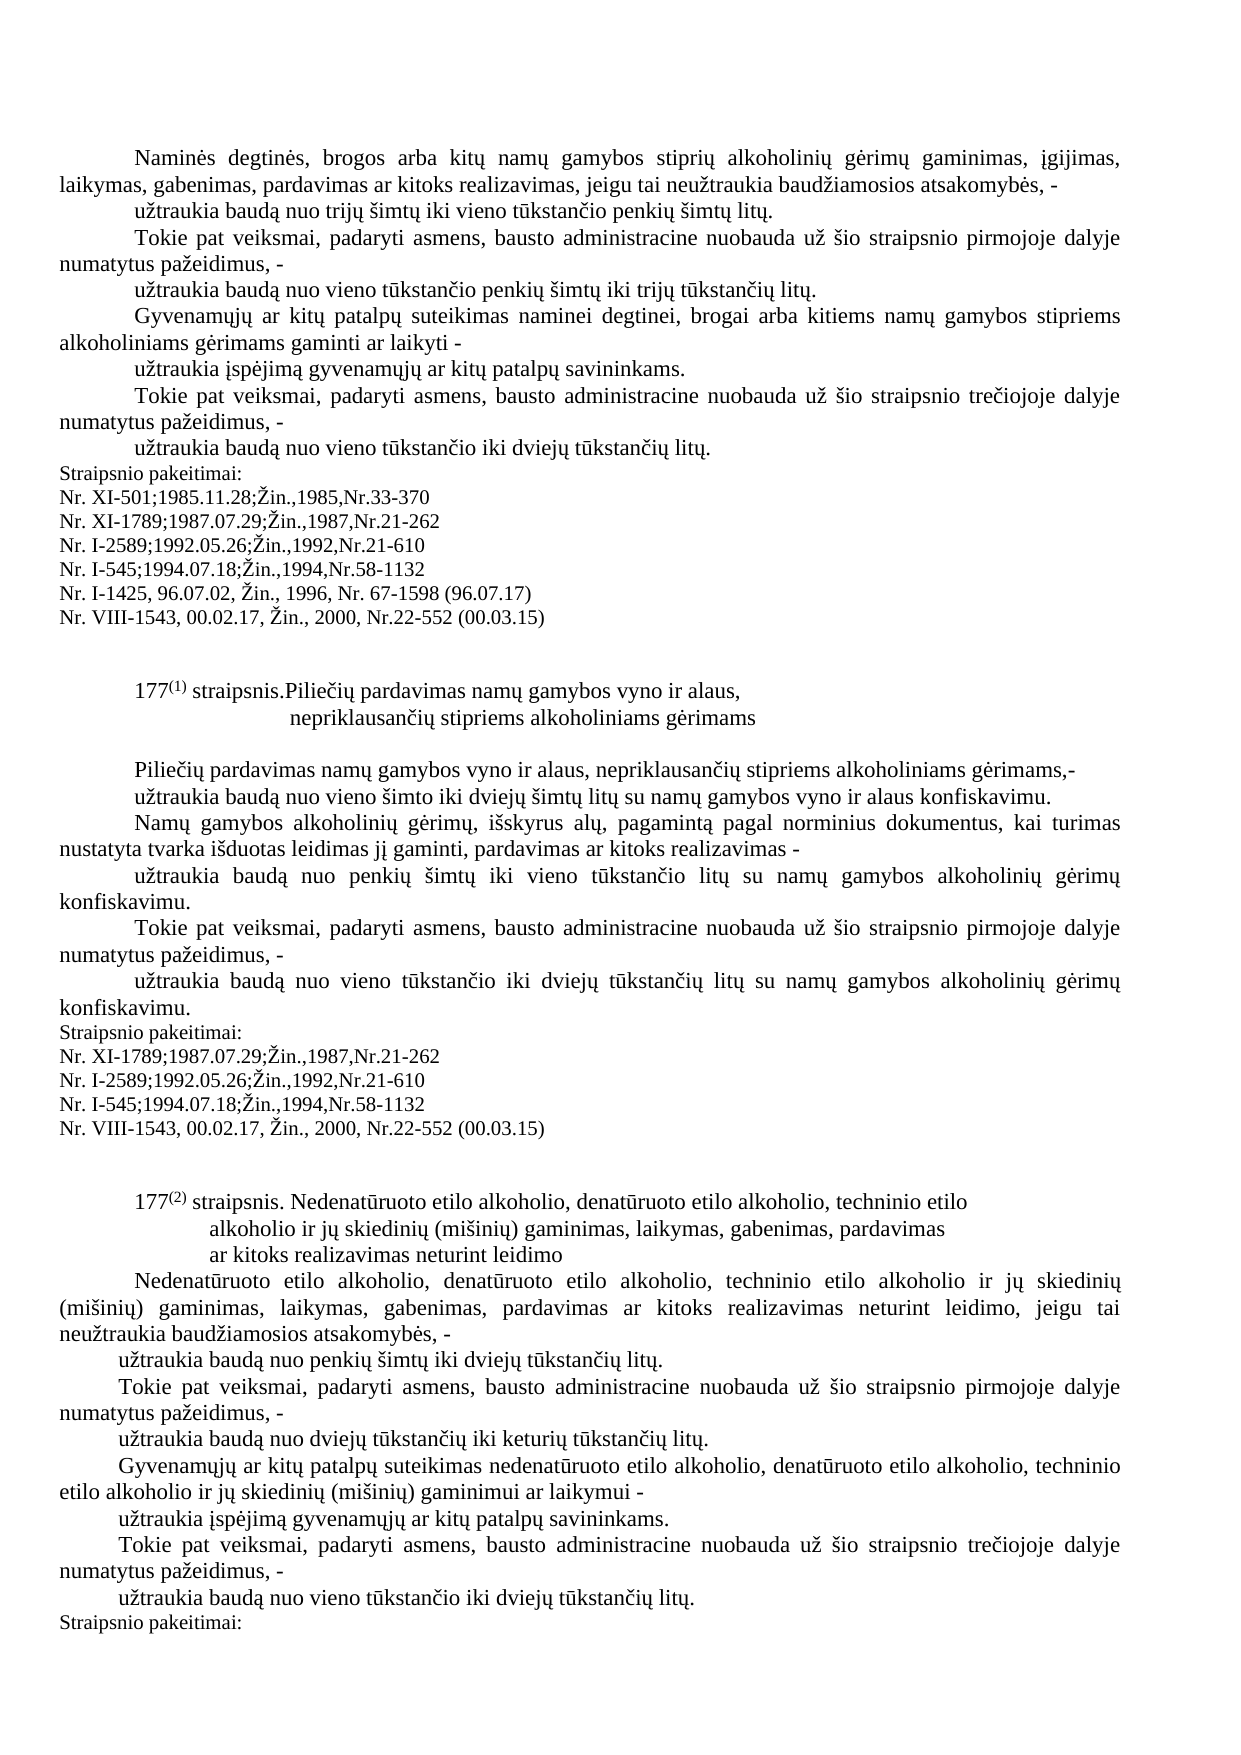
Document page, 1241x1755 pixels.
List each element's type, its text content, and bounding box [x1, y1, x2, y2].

text Namų gamybos alkoholinių gėrimų, išskyrus alų, pagamintą pagal norminius dokumentus, kai turimas nustatyta tvarka išduotas leidimas jį gaminti, pardavimas ar kitoks realizavimas - [59, 809, 1122, 862]
text Nr. I-545;1994.07.18;Žin.,1994,Nr.58-1132 [59, 557, 1122, 581]
text Straipsnio pakeitimai: [59, 461, 1122, 485]
text Tokie pat veiksmai, padaryti asmens, bausto administracine nuobauda už šio straipsnio pirmojoje dalyje numatytus pažeidimus, - [59, 223, 1122, 276]
text Nedenatūruoto etilo alkoholio, denatūruoto etilo alkoholio, techninio etilo alkoholio ir jų skiedinių (mišinių) gaminimas, laikymas, gabenimas, pardavimas ar kitoks realizavimas neturint leidimo, jeigu tai neužtraukia baudžiamosios atsakomybės, - [59, 1267, 1122, 1346]
text Nr. VIII-1543, 00.02.17, Žin., 2000, Nr.22-552 (00.03.15) [59, 605, 1122, 629]
text užtraukia įspėjimą gyvenamųjų ar kitų patalpų savininkams. [59, 355, 1122, 382]
text Nr. XI-501;1985.11.28;Žin.,1985,Nr.33-370 [59, 485, 1122, 509]
text užtraukia baudą nuo vieno tūkstančio penkių šimtų iki trijų tūkstančių litų. [59, 276, 1122, 303]
text Gyvenamųjų ar kitų patalpų suteikimas naminei degtinei, brogai arba kitiems namų gamybos stipriems alkoholiniams gėrimams gaminti ar laikyti - [59, 303, 1122, 355]
text Nr. I-545;1994.07.18;Žin.,1994,Nr.58-1132 [59, 1092, 1122, 1116]
text ar kitoks realizavimas neturint leidimo [59, 1241, 1122, 1267]
text Tokie pat veiksmai, padaryti asmens, bausto administracine nuobauda už šio straipsnio pirmojoje dalyje numatytus pažeidimus, - [59, 914, 1122, 967]
text Piliečių pardavimas namų gamybos vyno ir alaus, nepriklausančių stipriems alkoholiniams gėrimams,- [59, 756, 1122, 783]
text Nr. VIII-1543, 00.02.17, Žin., 2000, Nr.22-552 (00.03.15) [59, 1116, 1122, 1140]
text Straipsnio pakeitimai: [59, 1610, 1122, 1634]
text Nr. I-1425, 96.07.02, Žin., 1996, Nr. 67-1598 (96.07.17) [59, 581, 1122, 605]
text užtraukia įspėjimą gyvenamųjų ar kitų patalpų savininkams. [59, 1504, 1122, 1531]
text 177(2) straipsnis. Nedenatūruoto etilo alkoholio, denatūruoto etilo alkoholio, techninio etilo [59, 1188, 1122, 1215]
text užtraukia baudą nuo penkių šimtų iki vieno tūkstančio litų su namų gamybos alkoholinių gėrimų konfiskavimu. [59, 862, 1122, 914]
text užtraukia baudą nuo penkių šimtų iki dviejų tūkstančių litų. [59, 1346, 1122, 1373]
text Gyvenamųjų ar kitų patalpų suteikimas nedenatūruoto etilo alkoholio, denatūruoto etilo alkoholio, techninio etilo alkoholio ir jų skiedinių (mišinių) gaminimui ar laikymui - [59, 1452, 1122, 1504]
text Tokie pat veiksmai, padaryti asmens, bausto administracine nuobauda už šio straipsnio pirmojoje dalyje numatytus pažeidimus, - [59, 1373, 1122, 1426]
text Nr. I-2589;1992.05.26;Žin.,1992,Nr.21-610 [59, 533, 1122, 557]
text Straipsnio pakeitimai: [59, 1020, 1122, 1044]
text Tokie pat veiksmai, padaryti asmens, bausto administracine nuobauda už šio straipsnio trečiojoje dalyje numatytus pažeidimus, - [59, 1531, 1122, 1584]
text Nr. XI-1789;1987.07.29;Žin.,1987,Nr.21-262 [59, 509, 1122, 533]
text užtraukia baudą nuo vieno tūkstančio iki dviejų tūkstančių litų. [59, 1584, 1122, 1610]
text užtraukia baudą nuo vieno šimto iki dviejų šimtų litų su namų gamybos vyno ir alaus konfiskavimu. [59, 783, 1122, 809]
text užtraukia baudą nuo trijų šimtų iki vieno tūkstančio penkių šimtų litų. [59, 197, 1122, 223]
text Tokie pat veiksmai, padaryti asmens, bausto administracine nuobauda už šio straipsnio trečiojoje dalyje numatytus pažeidimus, - [59, 382, 1122, 434]
text 177(1) straipsnis.Piliečių pardavimas namų gamybos vyno ir alaus, [59, 677, 1122, 704]
text Naminės degtinės, brogos arba kitų namų gamybos stiprių alkoholinių gėrimų gaminimas, įgijimas, laikymas, gabenimas, pardavimas ar kitoks realizavimas, jeigu tai neužtraukia baudžiamosios atsakomybės, - [59, 144, 1122, 197]
text Nr. XI-1789;1987.07.29;Žin.,1987,Nr.21-262 [59, 1044, 1122, 1068]
text Nr. I-2589;1992.05.26;Žin.,1992,Nr.21-610 [59, 1068, 1122, 1092]
text alkoholio ir jų skiedinių (mišinių) gaminimas, laikymas, gabenimas, pardavimas [134, 1215, 1122, 1241]
text užtraukia baudą nuo vieno tūkstančio iki dviejų tūkstančių litų. [59, 434, 1122, 461]
text nepriklausančių stipriems alkoholiniams gėrimams [59, 704, 1122, 730]
text užtraukia baudą nuo vieno tūkstančio iki dviejų tūkstančių litų su namų gamybos alkoholinių gėrimų konfiskavimu. [59, 967, 1122, 1020]
text užtraukia baudą nuo dviejų tūkstančių iki keturių tūkstančių litų. [59, 1426, 1122, 1452]
